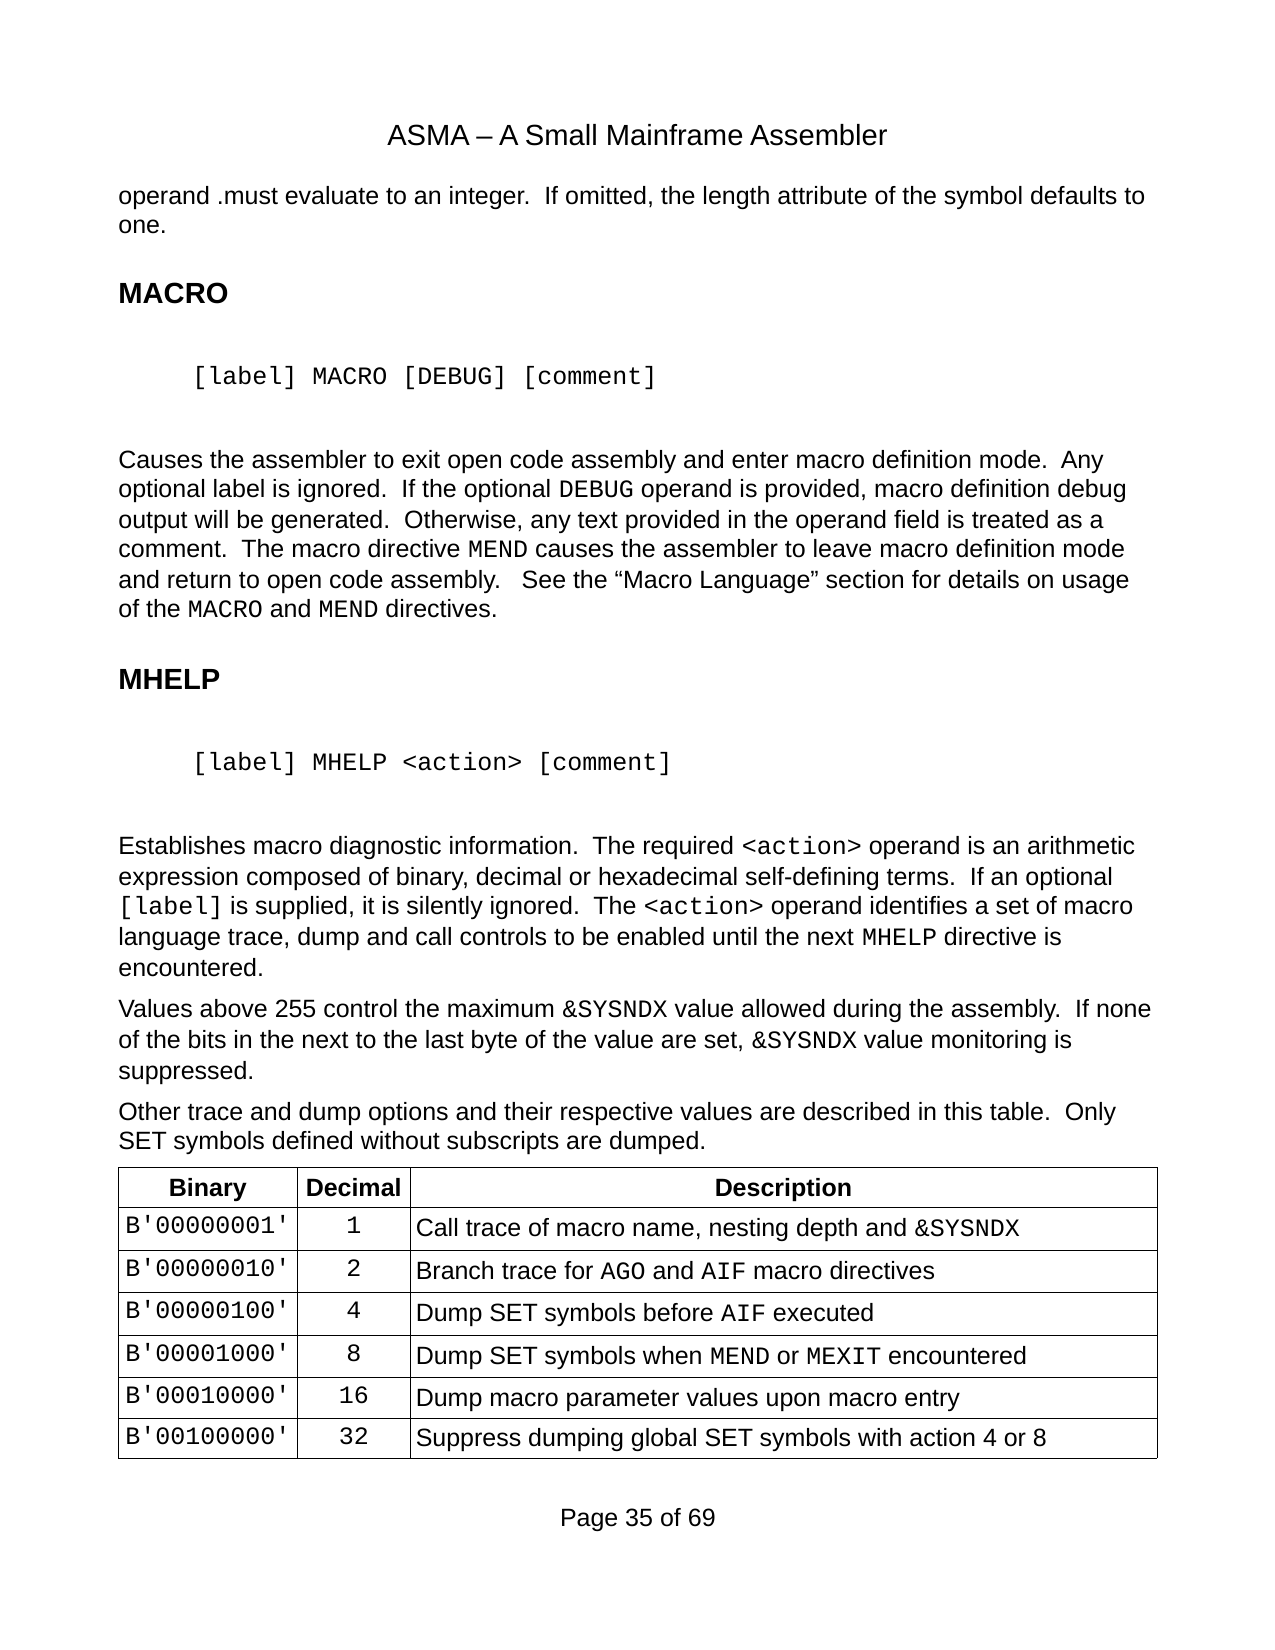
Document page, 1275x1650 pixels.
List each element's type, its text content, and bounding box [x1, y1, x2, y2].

table_cell B'00001000' [119, 1336, 297, 1377]
text Values above 255 control the maximum &SYSNDX value allowed during the assembly. If none of the bits in the next to the last byte of the value are set, &SYSNDX value monitoring is suppressed. [118, 994, 1157, 1084]
table_cell B'00100000' [119, 1419, 297, 1458]
text [label] MACRO [DEBUG] [comment] [192, 363, 1157, 392]
table_cell Dump SET symbols when MEND or MEXIT encountered [411, 1336, 1157, 1377]
table_cell B'00010000' [119, 1378, 297, 1418]
subtitle MACRO [118, 276, 1157, 310]
table_cell 1 [298, 1208, 410, 1250]
table_cell 32 [298, 1419, 410, 1458]
table_cell 16 [298, 1378, 410, 1418]
table_cell Branch trace for AGO and AIF macro directives [411, 1251, 1157, 1292]
table_header Description [411, 1168, 1157, 1207]
text Causes the assembler to exit open code assembly and enter macro definition mode. Any optional label is ignored. If the optional DEBUG operand is provided, macro definition debug output will be generated. Otherwise, any text provided in the operand field is treated as a comment. The macro directive MEND causes the assembler to leave macro definition mode and return to open code assembly. See the “Macro Language” section for details on usage of the MACRO and MEND directives. [118, 446, 1157, 624]
table_cell B'00000001' [119, 1208, 297, 1250]
text Establishes macro diagnostic information. The required <action> operand is an arithmetic expression composed of binary, decimal or hexadecimal self-defining terms. If an optional [label] is supplied, it is silently ignored. The <action> operand identifies a set of macro language trace, dump and call controls to be enabled until the next MHELP directive is encountered. [118, 831, 1157, 981]
table_cell 4 [298, 1293, 410, 1335]
text [label] MHELP <action> [comment] [192, 749, 1157, 778]
table_header Binary [119, 1168, 297, 1207]
text operand .must evaluate to an integer. If omitted, the length attribute of the symbol defaults to one. [118, 181, 1157, 239]
table_cell B'00000010' [119, 1251, 297, 1292]
table_header Decimal [298, 1168, 410, 1207]
table_cell Dump SET symbols before AIF executed [411, 1293, 1157, 1335]
table_cell Call trace of macro name, nesting depth and &SYSNDX [411, 1208, 1157, 1250]
table_cell Suppress dumping global SET symbols with action 4 or 8 [411, 1419, 1157, 1458]
table_cell 8 [298, 1336, 410, 1377]
text Other trace and dump options and their respective values are described in this table. Only SET symbols defined without subscripts are dumped. [118, 1097, 1157, 1154]
subtitle MHELP [118, 662, 1157, 696]
table_cell B'00000100' [119, 1293, 297, 1335]
table_cell Dump macro parameter values upon macro entry [411, 1378, 1157, 1418]
table_cell 2 [298, 1251, 410, 1292]
